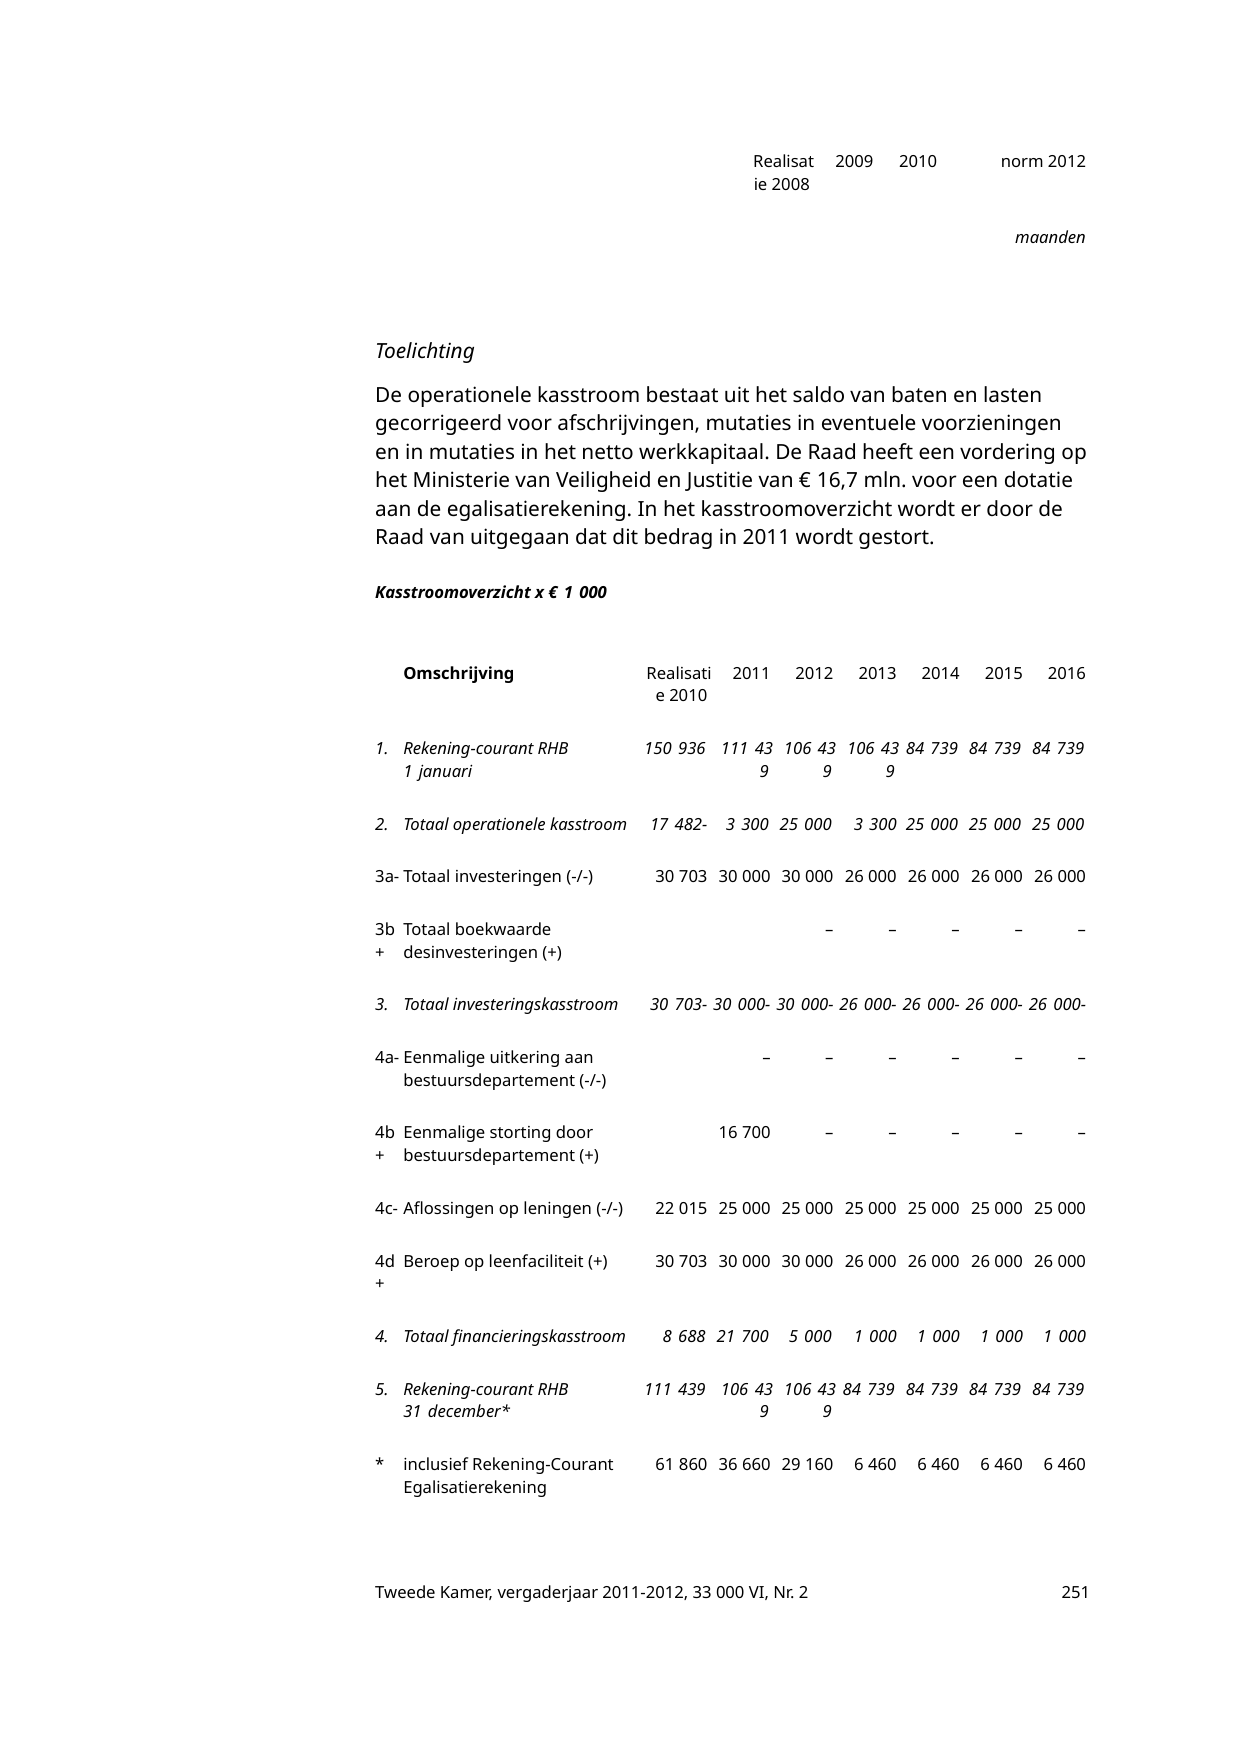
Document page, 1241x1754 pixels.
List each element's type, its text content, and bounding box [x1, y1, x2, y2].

table_cell – [964, 1121, 1027, 1196]
table_cell 4c- [375, 1196, 403, 1249]
table_header 2012 [775, 661, 838, 737]
table_cell 1 000 [964, 1325, 1027, 1377]
table_cell Totaal financieringskasstroom [403, 1325, 641, 1377]
table_cell 30 000- [711, 993, 774, 1046]
table_cell 106 439 [838, 737, 901, 812]
table_cell [375, 225, 750, 278]
table_cell 84 739 [901, 737, 964, 812]
table_cell 1 000 [901, 1325, 964, 1377]
table_header 2015 [964, 661, 1027, 737]
table_cell 1 000 [1027, 1325, 1090, 1377]
table_cell 1 000 [838, 1325, 901, 1377]
table_cell maanden [1005, 225, 1090, 278]
table_cell [641, 1121, 711, 1196]
table_cell 106 439 [775, 737, 838, 812]
table_cell 25 000 [1027, 812, 1090, 865]
table_cell 36 660 [711, 1453, 774, 1528]
table_cell 26 000 [964, 865, 1027, 917]
table_cell 17 482- [641, 812, 711, 865]
table_cell 26 000 [964, 1249, 1027, 1324]
table_cell 26 000 [838, 1249, 901, 1324]
table_cell [878, 225, 941, 278]
table_cell 26 000 [1027, 865, 1090, 917]
text De operationele kasstroom bestaat uit het saldo van baten en lasten gecorrigeerd voor afschrijvingen, mutaties in eventuele voorzieningen en in mutaties in het netto werkkapitaal. De Raad heeft een vordering op het Ministerie van Veiligheid en Justitie van € 16,7 mln. voor een dotatie aan de egalisatierekening. In het kasstroomoverzicht wordt er door de Raad van uitgegaan dat dit bedrag in 2011 wordt gestort. [375, 380, 1090, 551]
table_cell 1. [375, 737, 403, 812]
table_cell 111 439 [711, 737, 774, 812]
table_cell 61 860 [641, 1453, 711, 1528]
table_cell – [838, 1046, 901, 1121]
table_cell 30 000 [775, 1249, 838, 1324]
table_cell – [901, 918, 964, 993]
table_cell 4b+ [375, 1121, 403, 1196]
table_cell 26 000- [1027, 993, 1090, 1046]
table_cell Totaal investeringskasstroom [403, 993, 641, 1046]
table_cell 84 739 [838, 1377, 901, 1453]
table_cell 6 460 [1027, 1453, 1090, 1528]
table_cell 16 700 [711, 1121, 774, 1196]
table_cell [941, 225, 1005, 278]
table_header norm 2012 [941, 150, 1090, 225]
table_cell 4. [375, 1325, 403, 1377]
table_header 2009 [814, 150, 878, 225]
table_cell 106 439 [711, 1377, 774, 1453]
table_cell Totaal boekwaarde desinvesteringen (+) [403, 918, 641, 993]
table_header 2011 [711, 661, 774, 737]
table_header 2010 [878, 150, 941, 225]
table_cell 26 000 [901, 1249, 964, 1324]
table_header 2013 [838, 661, 901, 737]
table_cell – [711, 1046, 774, 1121]
table_cell 8 688 [641, 1325, 711, 1377]
table_cell 106 439 [775, 1377, 838, 1453]
table_cell 84 739 [1027, 1377, 1090, 1453]
table_cell 3a- [375, 865, 403, 917]
table_cell – [838, 918, 901, 993]
table_header 2016 [1027, 661, 1090, 737]
table_cell 5 000 [775, 1325, 838, 1377]
table_cell Totaal investeringen (-/-) [403, 865, 641, 917]
table_cell Eenmalige storting door bestuursdepartement (+) [403, 1121, 641, 1196]
table_cell * [375, 1453, 403, 1528]
text Kasstroomoverzicht x € 1 000 [375, 581, 1090, 603]
table_cell 26 000 [901, 865, 964, 917]
table_cell – [838, 1121, 901, 1196]
table_cell 21 700 [711, 1325, 774, 1377]
table_cell 5. [375, 1377, 403, 1453]
table_cell Eenmalige uitkering aan bestuursdepartement (-/-) [403, 1046, 641, 1121]
table_cell 25 000 [901, 812, 964, 865]
table_cell 30 703 [641, 1249, 711, 1324]
table_cell 26 000- [838, 993, 901, 1046]
table_cell 30 000 [711, 1249, 774, 1324]
table_header [375, 150, 750, 225]
table_cell 29 160 [775, 1453, 838, 1528]
table_cell 26 000 [1027, 1249, 1090, 1324]
table_cell 150 936 [641, 737, 711, 812]
table_cell 84 739 [964, 1377, 1027, 1453]
table_cell 25 000 [711, 1196, 774, 1249]
table_header [375, 661, 403, 737]
table_cell 25 000 [838, 1196, 901, 1249]
table_cell 6 460 [964, 1453, 1027, 1528]
table_cell 4d+ [375, 1249, 403, 1324]
table_cell 30 000 [711, 865, 774, 917]
table_cell 6 460 [901, 1453, 964, 1528]
table_cell 3. [375, 993, 403, 1046]
table_cell Aflossingen op leningen (-/-) [403, 1196, 641, 1249]
table_cell 25 000 [775, 812, 838, 865]
table_header Realisatie 2008 [750, 150, 814, 225]
table_cell 6 460 [838, 1453, 901, 1528]
table_cell – [775, 918, 838, 993]
table_cell 25 000 [964, 812, 1027, 865]
table_cell – [1027, 1121, 1090, 1196]
table_cell 3 300 [711, 812, 774, 865]
table_cell 25 000 [775, 1196, 838, 1249]
table_cell 25 000 [964, 1196, 1027, 1249]
table_cell Rekening-courant RHB 1 januari [403, 737, 641, 812]
table_cell Beroep op leenfaciliteit (+) [403, 1249, 641, 1324]
table_cell 30 703- [641, 993, 711, 1046]
table_cell 84 739 [964, 737, 1027, 812]
table_cell 4a- [375, 1046, 403, 1121]
table_cell 26 000 [838, 865, 901, 917]
table_cell inclusief Rekening-Courant Egalisatierekening [403, 1453, 641, 1528]
table_cell – [1027, 918, 1090, 993]
table_cell – [964, 918, 1027, 993]
table_cell [711, 918, 774, 993]
table_cell – [964, 1046, 1027, 1121]
table_cell – [901, 1046, 964, 1121]
table_cell 22 015 [641, 1196, 711, 1249]
table_cell 84 739 [1027, 737, 1090, 812]
table_cell 30 000- [775, 993, 838, 1046]
table_cell 30 703 [641, 865, 711, 917]
table_cell 111 439 [641, 1377, 711, 1453]
table_cell 2. [375, 812, 403, 865]
table_cell [814, 225, 878, 278]
table_cell 3b+ [375, 918, 403, 993]
table_cell [750, 225, 814, 278]
table_cell – [1027, 1046, 1090, 1121]
table_cell – [901, 1121, 964, 1196]
table_header Omschrijving [403, 661, 641, 737]
table_cell [641, 1046, 711, 1121]
table_cell Rekening-courant RHB 31 december* [403, 1377, 641, 1453]
table_cell 25 000 [901, 1196, 964, 1249]
table_cell 26 000- [901, 993, 964, 1046]
table_cell 84 739 [901, 1377, 964, 1453]
table_header Realisatie 2010 [641, 661, 711, 737]
text Toelichting [375, 337, 1090, 365]
table_cell 3 300 [838, 812, 901, 865]
table_cell 25 000 [1027, 1196, 1090, 1249]
table_cell 26 000- [964, 993, 1027, 1046]
table_cell – [775, 1121, 838, 1196]
table_cell – [775, 1046, 838, 1121]
table_cell Totaal operationele kasstroom [403, 812, 641, 865]
table_cell 30 000 [775, 865, 838, 917]
table_cell [641, 918, 711, 993]
table_header 2014 [901, 661, 964, 737]
